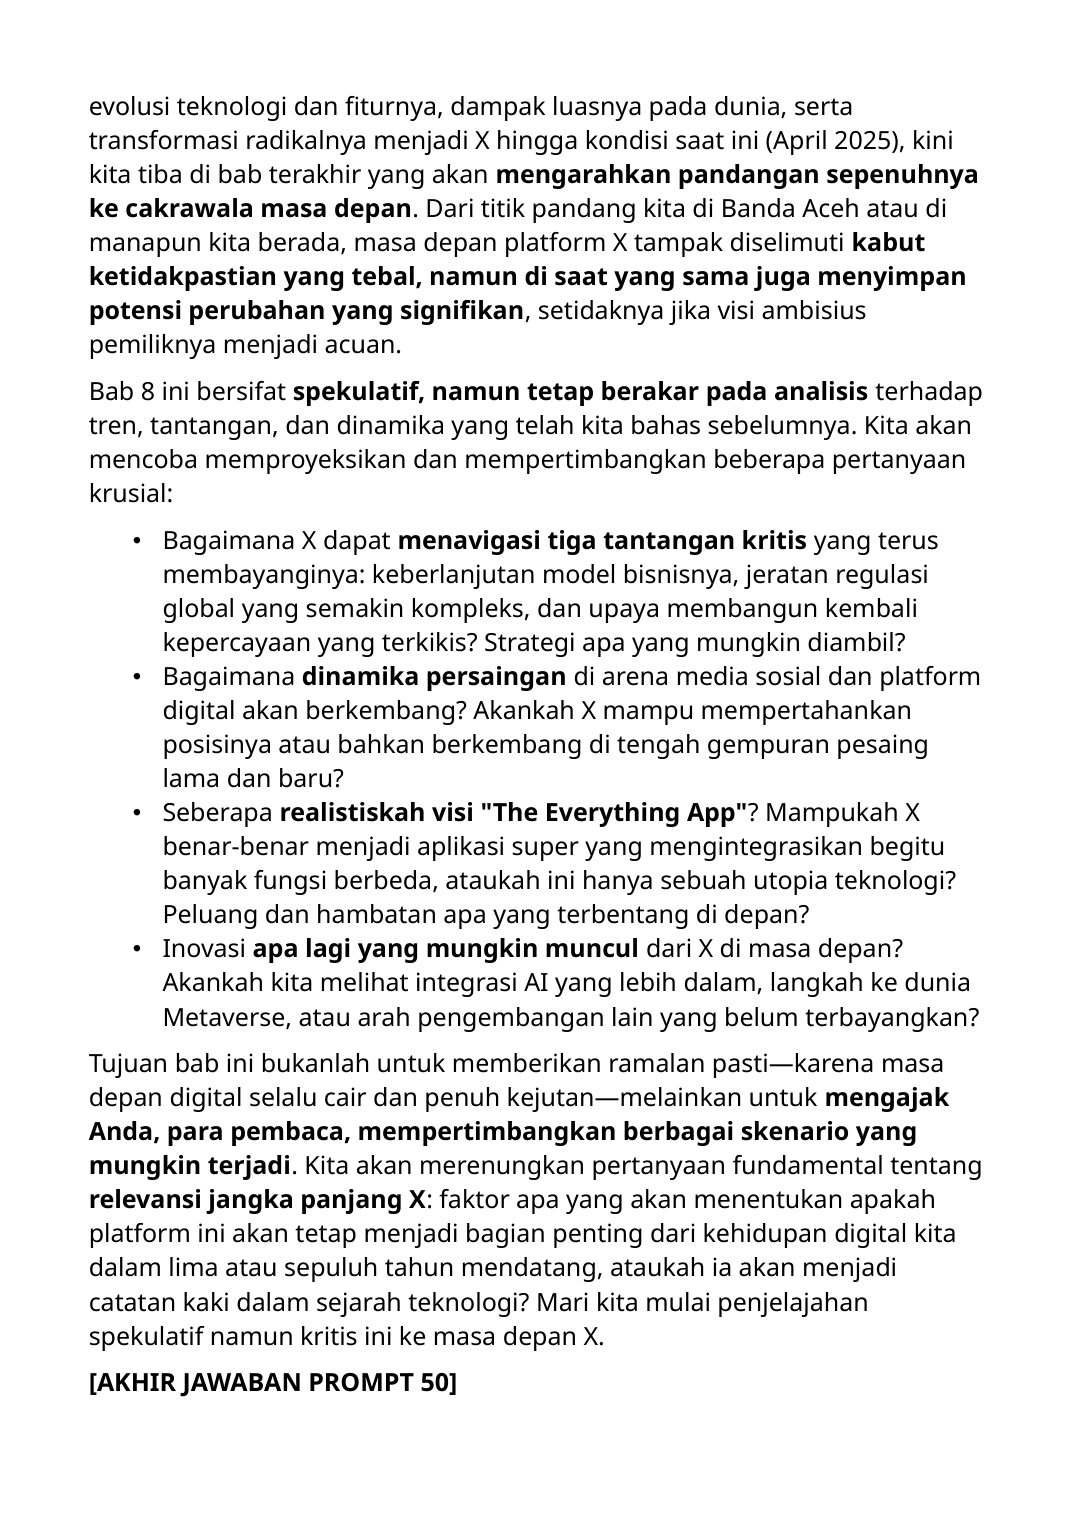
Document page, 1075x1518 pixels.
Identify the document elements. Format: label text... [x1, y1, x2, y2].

list Bagaimana X dapat menavigasi tiga tantangan kritis yang terus membayanginya: keberlanjutan model bisnisnya, jeratan regulasi global yang semakin kompleks, dan upaya membangun kembali kepercayaan yang terkikis? Strategi apa yang mungkin diambil? [133, 522, 986, 658]
text Bab 8 ini bersifat spekulatif, namun tetap berakar pada analisis terhadap tren, tantangan, dan dinamika yang telah kita bahas sebelumnya. Kita akan mencoba memproyeksikan dan mempertimbangkan beberapa pertanyaan krusial: [88, 373, 986, 510]
list Seberapa realistiskah visi "The Everything App"? Mampukah X benar-benar menjadi aplikasi super yang mengintegrasikan begitu banyak fungsi berbeda, ataukah ini hanya sebuah utopia teknologi? Peluang dan hambatan apa yang terbentang di depan? [133, 795, 986, 931]
list Inovasi apa lagi yang mungkin muncul dari X di masa depan? Akankah kita melihat integrasi AI yang lebih dalam, langkah ke dunia Metaverse, atau arah pengembangan lain yang belum terbayangkan? [133, 931, 986, 1033]
list Bagaimana dinamika persaingan di arena media sosial dan platform digital akan berkembang? Akankah X mampu mempertahankan posisinya atau bahkan berkembang di tengah gempuran pesaing lama dan baru? [133, 658, 986, 795]
text evolusi teknologi dan fiturnya, dampak luasnya pada dunia, serta transformasi radikalnya menjadi X hingga kondisi saat ini (April 2025), kini kita tiba di bab terakhir yang akan mengarahkan pandangan sepenuhnya ke cakrawala masa depan. Dari titik pandang kita di Banda Aceh atau di manapun kita berada, masa depan platform X tampak diselimuti kabut ketidakpastian yang tebal, namun di saat yang sama juga menyimpan potensi perubahan yang signifikan, setidaknya jika visi ambisius pemiliknya menjadi acuan. [88, 88, 986, 361]
text [AKHIR JAWABAN PROMPT 50] [88, 1365, 986, 1399]
text Tujuan bab ini bukanlah untuk memberikan ramalan pasti—karena masa depan digital selalu cair dan penuh kejutan—melainkan untuk mengajak Anda, para pembaca, mempertimbangkan berbagai skenario yang mungkin terjadi. Kita akan merenungkan pertanyaan fundamental tentang relevansi jangka panjang X: faktor apa yang akan menentukan apakah platform ini akan tetap menjadi bagian penting dari kehidupan digital kita dalam lima atau sepuluh tahun mendatang, ataukah ia akan menjadi catatan kaki dalam sejarah teknologi? Mari kita mulai penjelajahan spekulatif namun kritis ini ke masa depan X. [88, 1046, 986, 1352]
